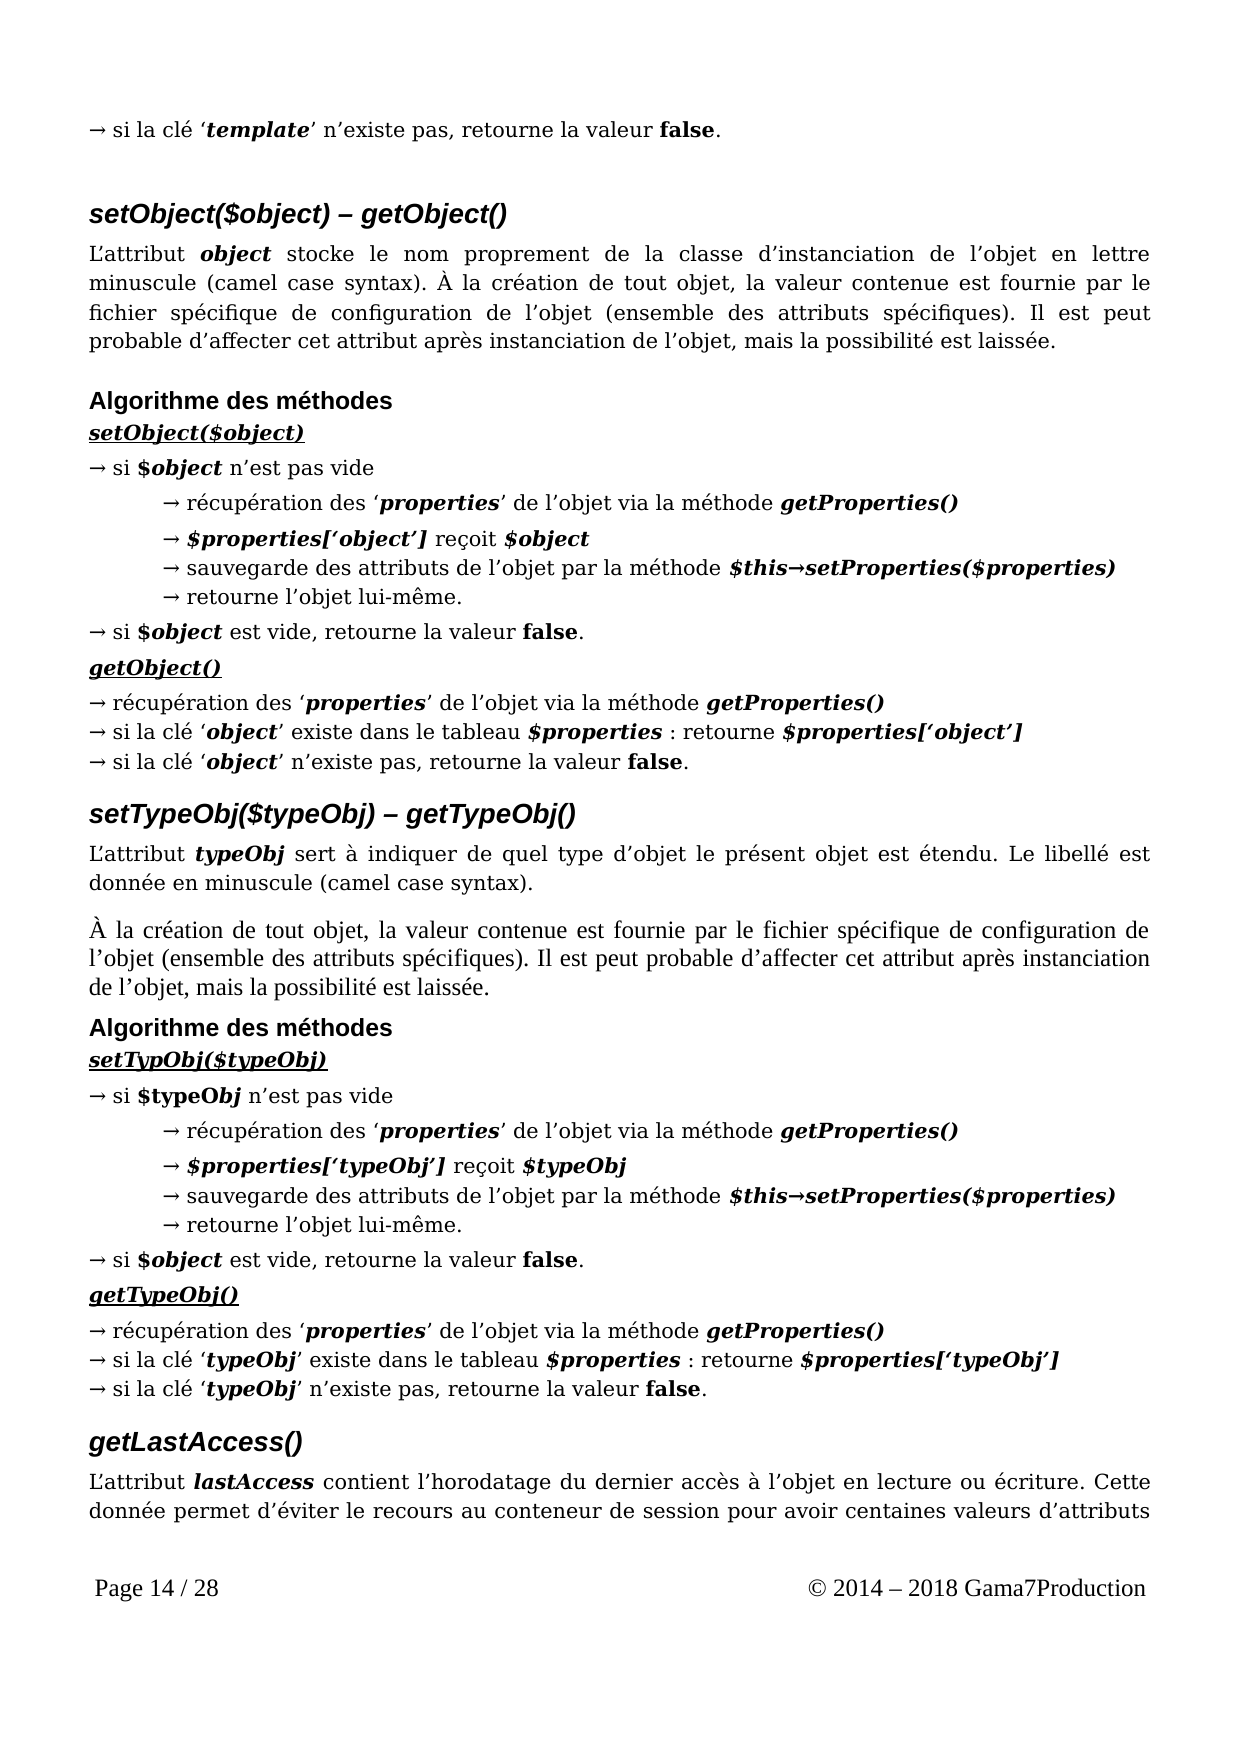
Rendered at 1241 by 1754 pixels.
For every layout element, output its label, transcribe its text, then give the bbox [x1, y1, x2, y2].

subtitle setTypeObj($typeObj) – getTypeObj() [88, 797, 1152, 829]
text → si la clé ‘template’ n’existe pas, retourne la valeur false. [88, 118, 1152, 143]
text L’attribut object stocke le nom proprement de la classe d’instanciation de l’objet en lettre minuscule (camel case syntax). À la création de tout objet, la valeur contenue est fournie par le fichier spécifique de configuration de l’objet (ensemble des attributs spécifiques). Il est peut probable d’affecter cet attribut après instanciation de l’objet, mais la possibilité est laissée. [88, 242, 1152, 354]
text → si la clé ‘typeObj’ n’existe pas, retourne la valeur false. [88, 1377, 1152, 1402]
text → récupération des ‘properties’ de l’objet via la méthode getProperties() [88, 1119, 1152, 1143]
text → retourne l’objet lui-même. [88, 1213, 1152, 1237]
text L’attribut lastAccess contient l’horodatage du dernier accès à l’objet en lecture ou écriture. Cette donnée permet d’éviter le recours au conteneur de session pour avoir centaines valeurs d’attributs [88, 1469, 1152, 1523]
text → si la clé ‘typeObj’ existe dans le tableau $properties : retourne $properties[‘typeObj’] [88, 1348, 1152, 1372]
subtitle getLastAccess() [88, 1425, 1152, 1457]
text → sauvegarde des attributs de l’objet par la méthode $this→setProperties($properties) [88, 556, 1152, 580]
text → si $object est vide, retourne la valeur false. [88, 620, 1152, 645]
text → si $object est vide, retourne la valeur false. [88, 1248, 1152, 1272]
text → $properties[‘object’] reçoit $object [88, 526, 1152, 551]
text → sauvegarde des attributs de l’objet par la méthode $this→setProperties($properties) [88, 1183, 1152, 1208]
subtitle setObject($object) – getObject() [88, 198, 1152, 230]
text L’attribut typeObj sert à indiquer de quel type d’objet le présent objet est étendu. Le libellé est donnée en minuscule (camel case syntax). [88, 842, 1152, 895]
text → $properties[‘typeObj’] reçoit $typeObj [88, 1154, 1152, 1179]
text → si $typeObj n’est pas vide [88, 1083, 1152, 1108]
text getTypeObj() [88, 1283, 1152, 1308]
text → retourne l’objet lui-même. [88, 585, 1152, 609]
subtitle Algorithme des méthodes [88, 386, 1152, 414]
text → si la clé ‘object’ n’existe pas, retourne la valeur false. [88, 749, 1152, 774]
text → si la clé ‘object’ existe dans le tableau $properties : retourne $properties[‘object’] [88, 720, 1152, 745]
text getObject() [88, 656, 1152, 680]
subtitle Algorithme des méthodes [88, 1013, 1152, 1042]
text → si $object n’est pas vide [88, 456, 1152, 480]
text → récupération des ‘properties’ de l’objet via la méthode getProperties() [88, 691, 1152, 715]
text → récupération des ‘properties’ de l’objet via la méthode getProperties() [88, 1318, 1152, 1343]
text À la création de tout objet, la valeur contenue est fournie par le fichier spécifique de configuration de l’objet (ensemble des attributs spécifiques). Il est peut probable d’affecter cet attribut après instanciation de l’objet, mais la possibilité est laissée. [88, 915, 1152, 1001]
text → récupération des ‘properties’ de l’objet via la méthode getProperties() [88, 491, 1152, 516]
text setObject($object) [88, 421, 1152, 445]
text setTypObj($typeObj) [88, 1048, 1152, 1073]
